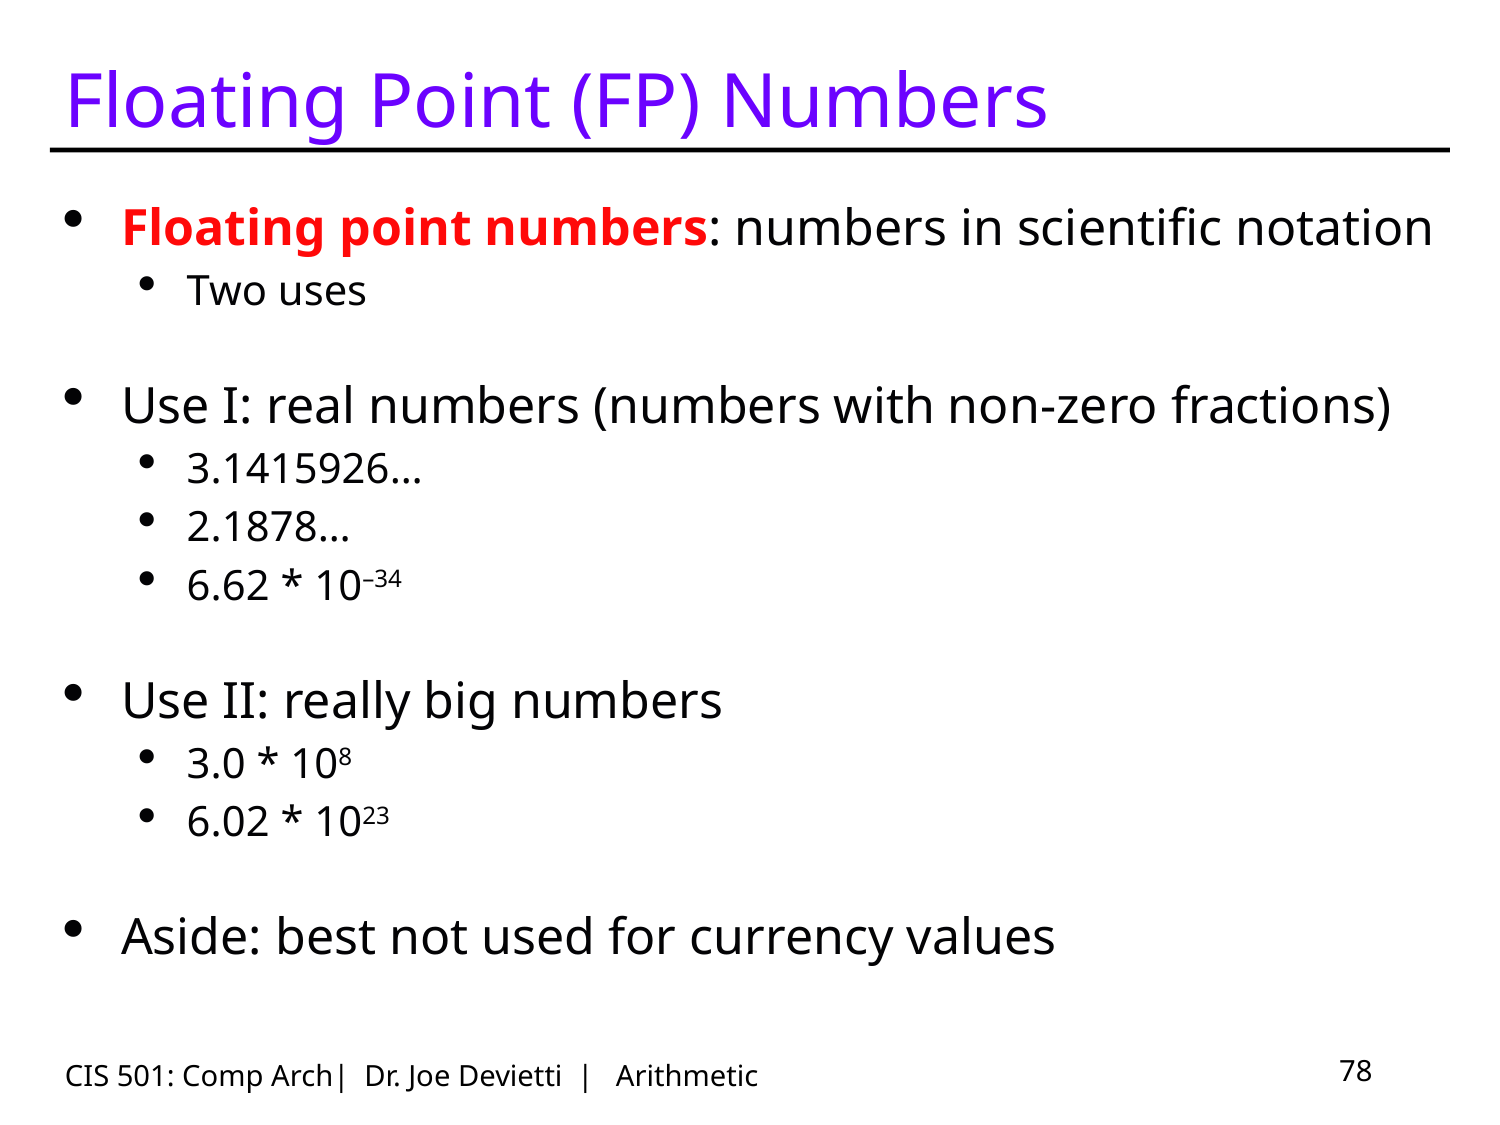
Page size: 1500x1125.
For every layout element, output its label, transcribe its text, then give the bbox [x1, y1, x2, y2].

text_box CIS 501: Comp Arch| Dr. Joe Devietti | Arithmetic [49, 1049, 988, 1100]
text_box [1074, 1049, 1388, 1100]
text_box Floating point numbers: numbers in scientific notation Two uses Use I: real numbers (numbers with non-zero fractions) 3.1415926… 2.1878… 6.62 * 10–34 Use II: really big numbers 3.0 * 108 6.02 * 1023 Aside: best not used for currency values [49, 187, 1450, 1025]
text_box Floating Point (FP) Numbers [49, 37, 1363, 150]
